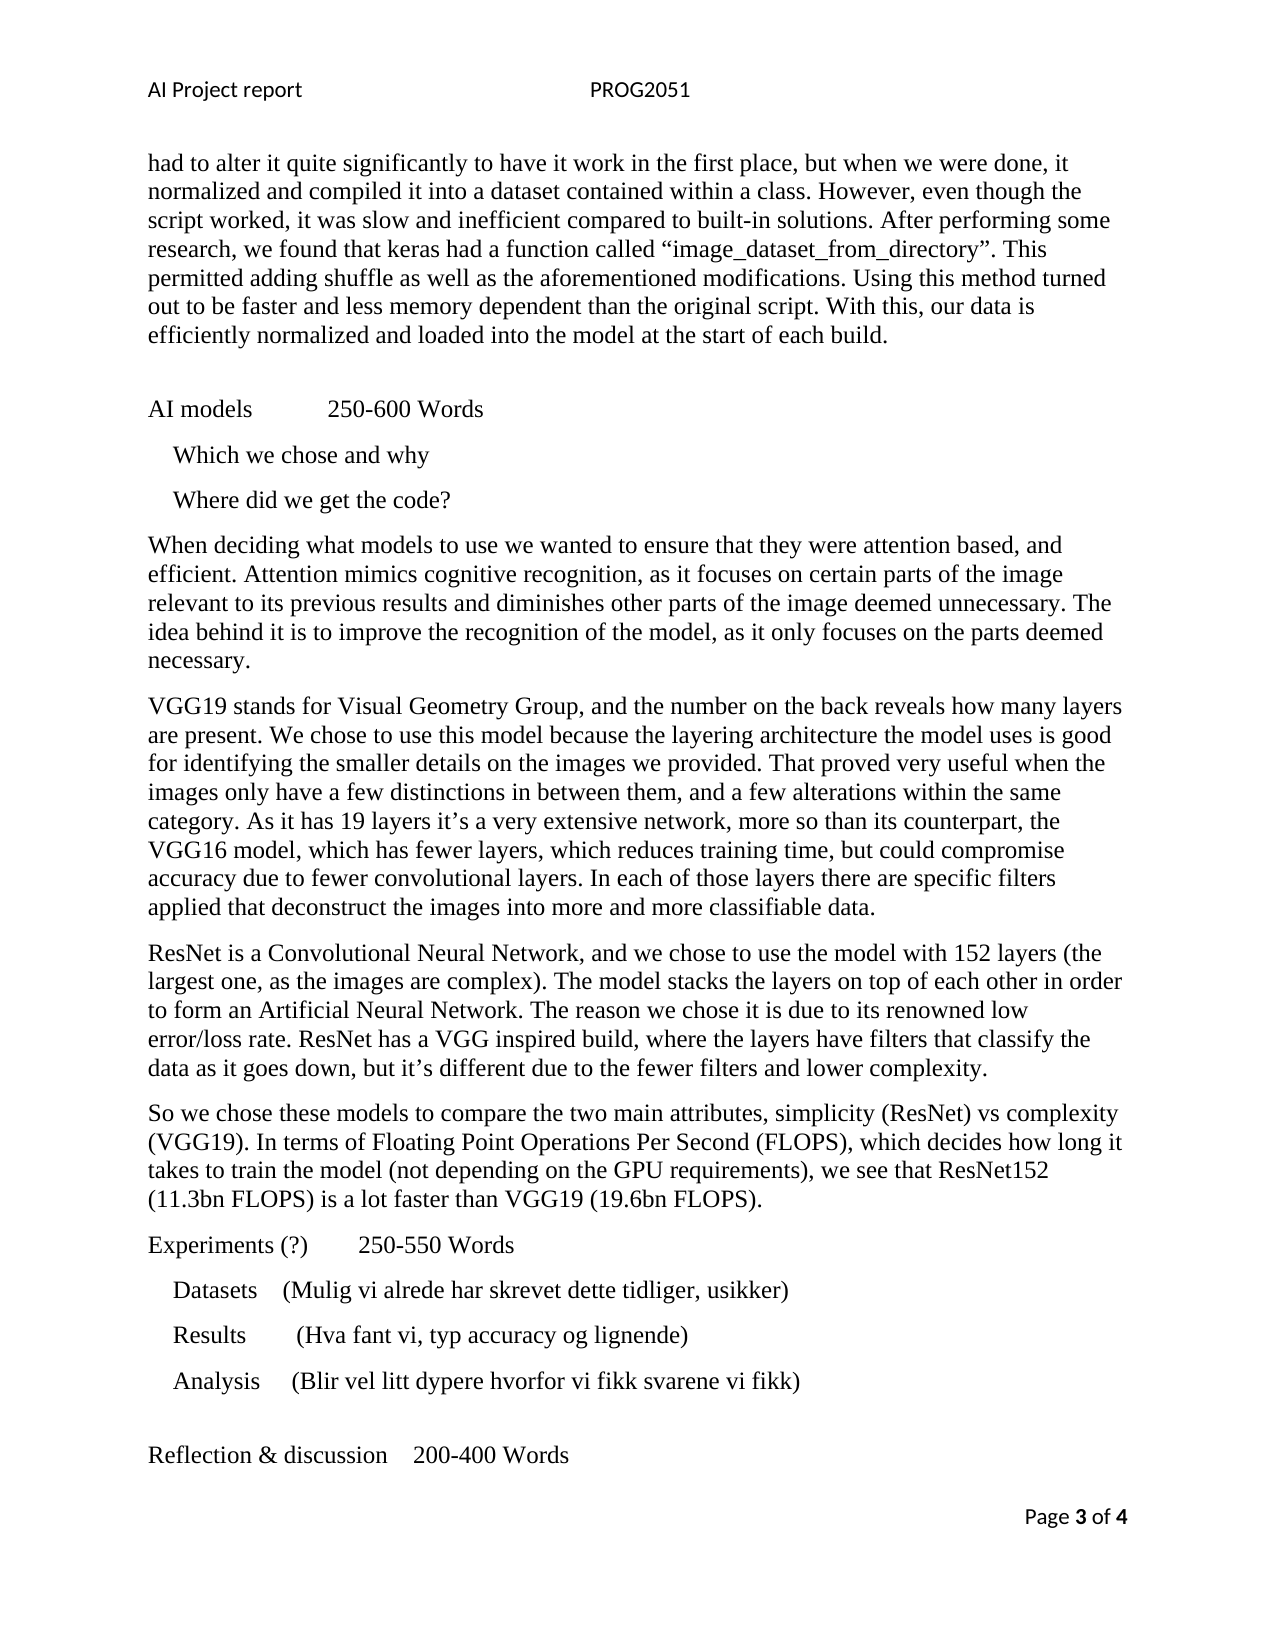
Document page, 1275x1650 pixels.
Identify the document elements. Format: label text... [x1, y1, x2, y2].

text Results (Hva fant vi, typ accuracy og lignende) [148, 1321, 1127, 1349]
text Datasets (Mulig vi alrede har skrevet dette tidliger, usikker) [148, 1275, 1127, 1304]
text Which we chose and why [148, 440, 1127, 468]
text VGG19 stands for Visual Geometry Group, and the number on the back reveals how many layers are present. We chose to use this model because the layering architecture the model uses is good for identifying the smaller details on the images we provided. That proved very useful when the images only have a few distinctions in between them, and a few alterations within the same category. As it has 19 layers it’s a very extensive network, more so than its counterpart, the VGG16 model, which has fewer layers, which reduces training time, but could compromise accuracy due to fewer convolutional layers. In each of those layers there are specific filters applied that deconstruct the images into more and more classifiable data. [148, 691, 1127, 921]
text ResNet is a Convolutional Neural Network, and we chose to use the model with 152 layers (the largest one, as the images are complex). The model stacks the layers on top of each other in order to form an Artificial Neural Network. The reason we chose it is due to its renowned low error/loss rate. ResNet has a VGG inspired build, where the layers have filters that classify the data as it goes down, but it’s different due to the fewer filters and lower complexity. [148, 938, 1127, 1081]
text had to alter it quite significantly to have it work in the first place, but when we were done, it normalized and compiled it into a dataset contained within a class. However, even though the script worked, it was slow and inefficient compared to built-in solutions. After performing some research, we found that keras had a function called “image_dataset_from_directory”. This permitted adding shuffle as well as the aforementioned modifications. Using this method turned out to be faster and less memory dependent than the original script. With this, our data is efficiently normalized and loaded into the model at the start of each build. [148, 148, 1127, 349]
text AI models 250-600 Words [148, 394, 1127, 423]
text Analysis (Blir vel litt dypere hvorfor vi fikk svarene vi fikk) [148, 1366, 1127, 1395]
text So we chose these models to compare the two main attributes, simplicity (ResNet) vs complexity (VGG19). In terms of Floating Point Operations Per Second (FLOPS), which decides how long it takes to train the model (not depending on the GPU requirements), we see that ResNet152 (11.3bn FLOPS) is a lot faster than VGG19 (19.6bn FLOPS). [148, 1098, 1127, 1213]
text When deciding what models to use we wanted to ensure that they were attention based, and efficient. Attention mimics cognitive recognition, as it focuses on certain parts of the image relevant to its previous results and diminishes other parts of the image deemed unnecessary. The idea behind it is to improve the recognition of the model, as it only focuses on the parts deemed necessary. [148, 531, 1127, 674]
text Experiments (?) 250-550 Words [148, 1230, 1127, 1258]
text Where did we get the code? [148, 485, 1127, 514]
text Reflection & discussion 200-400 Words [148, 1440, 1127, 1469]
